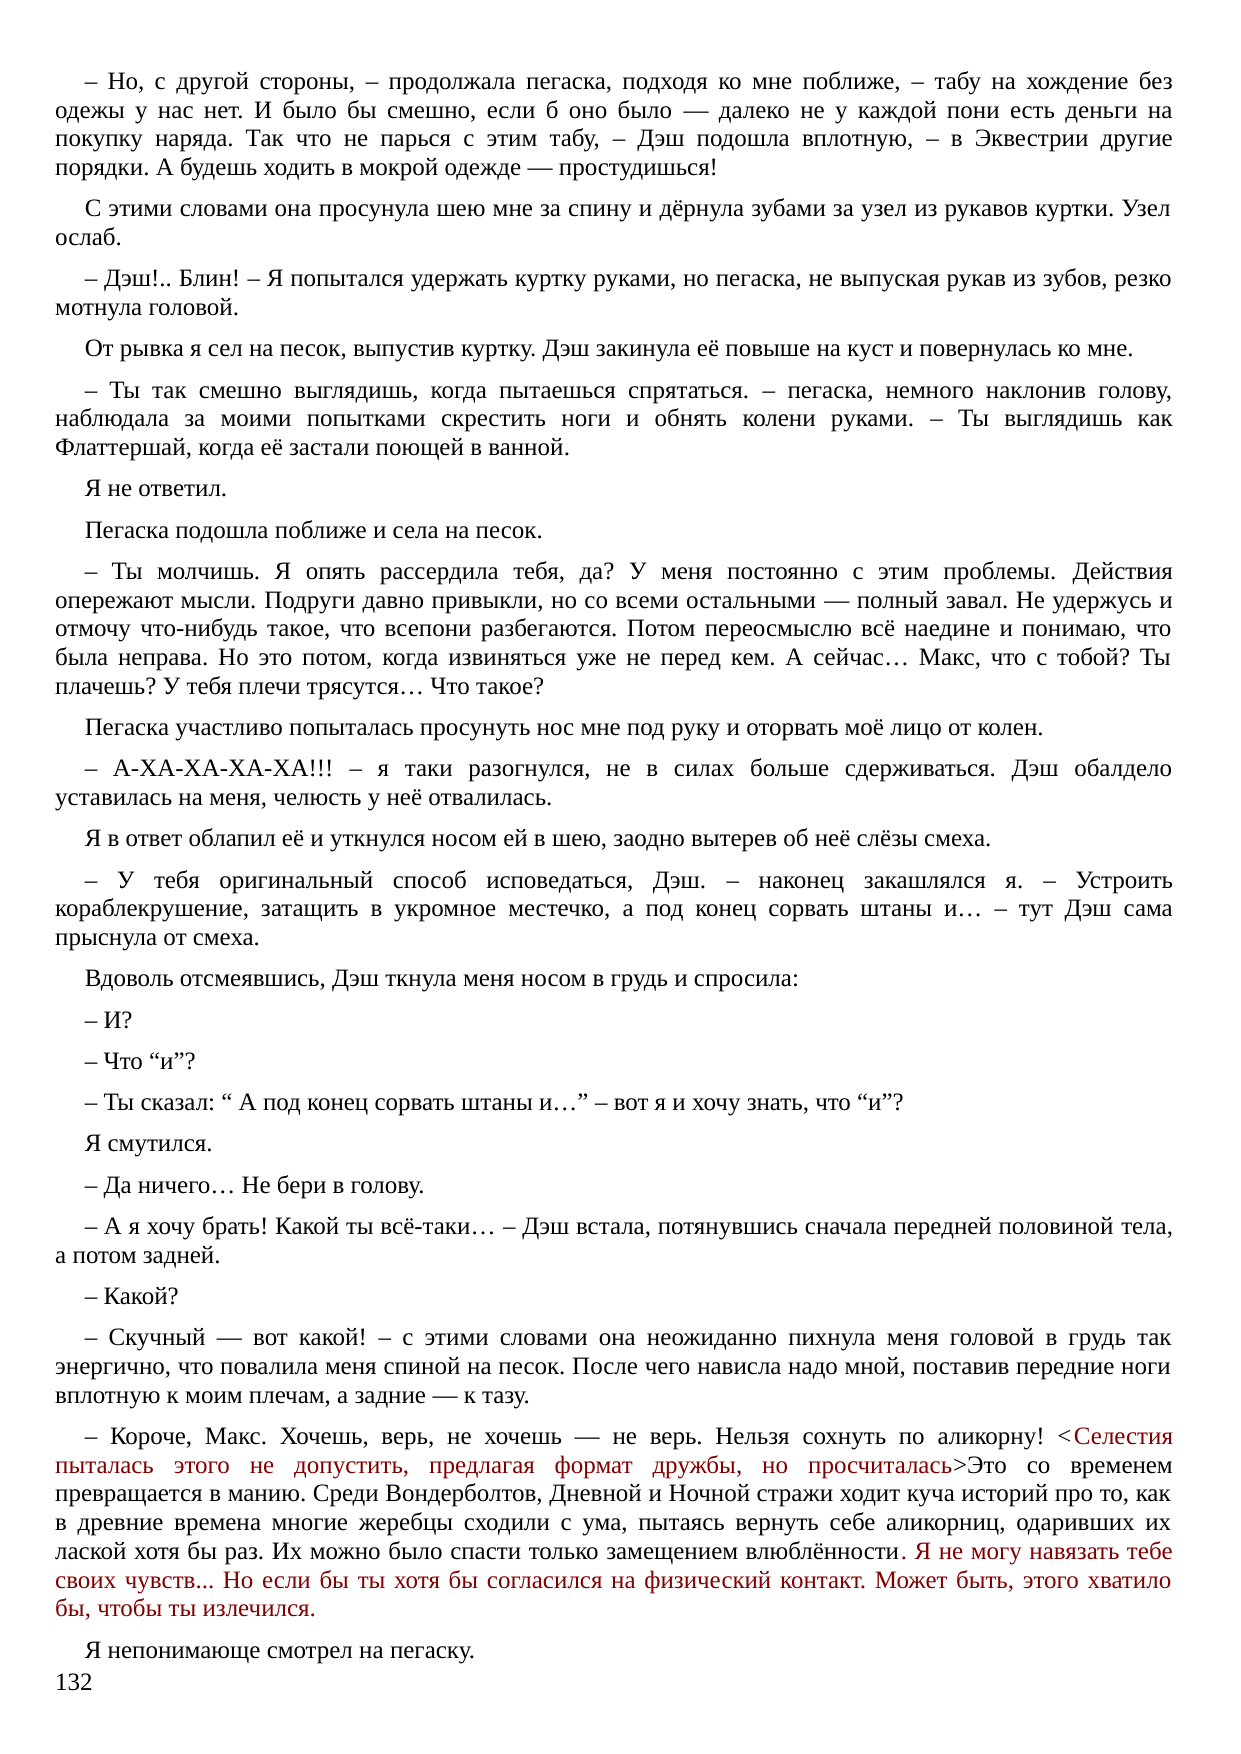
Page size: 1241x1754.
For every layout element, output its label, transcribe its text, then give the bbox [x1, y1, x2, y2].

text Вдоволь отсмеявшись, Дэш ткнула меня носом в грудь и спросила: [55, 963, 1173, 992]
text – Ты молчишь. Я опять рассердила тебя, да? У меня постоянно с этим проблемы. Действия опережают мысли. Подруги давно привыкли, но со всеми остальными — полный завал. Не удержусь и отмочу что-нибудь такое, что всепони разбегаются. Потом переосмыслю всё наедине и понимаю, что была неправа. Но это потом, когда извиняться уже не перед кем. А сейчас… Макс, что с тобой? Ты плачешь? У тебя плечи трясутся… Что такое? [55, 556, 1173, 700]
text – А-ХА-ХА-ХА-ХА!!! – я таки разогнулся, не в силах больше сдерживаться. Дэш обалдело уставилась на меня, челюсть у неё отвалилась. [55, 753, 1173, 811]
text – Короче, Макс. Хочешь, верь, не хочешь — не верь. Нельзя сохнуть по аликорну! <Селестия пыталась этого не допустить, предлагая формат дружбы, но просчиталась>Это со временем превращается в манию. Среди Вондерболтов, Дневной и Ночной стражи ходит куча историй про то, как в древние времена многие жеребцы сходили с ума, пытаясь вернуть себе аликорниц, одаривших их лаской хотя бы раз. Их можно было спасти только замещением влюблённости. Я не могу навязать тебе своих чувств... Но если бы ты хотя бы согласился на физический контакт. Может быть, этого хватило бы, чтобы ты излечился. [55, 1421, 1173, 1622]
text – У тебя оригинальный способ исповедаться, Дэш. – наконец закашлялся я. – Устроить кораблекрушение, затащить в укромное местечко, а под конец сорвать штаны и… – тут Дэш сама прыснула от смеха. [55, 865, 1173, 951]
text Я смутился. [55, 1128, 1173, 1157]
text – А я хочу брать! Какой ты всё-таки… – Дэш встала, потянувшись сначала передней половиной тела, а потом задней. [55, 1211, 1173, 1268]
text – Ты сказал: “ А под конец сорвать штаны и…” – вот я и хочу знать, что “и”? [55, 1087, 1173, 1116]
text Я не ответил. [55, 473, 1173, 502]
text – Да ничего… Не бери в голову. [55, 1170, 1173, 1198]
text – Скучный — вот какой! – с этими словами она неожиданно пихнула меня головой в грудь так энергично, что повалила меня спиной на песок. После чего нависла надо мной, поставив передние ноги вплотную к моим плечам, а задние — к тазу. [55, 1322, 1173, 1408]
text – Дэш!.. Блин! – Я попытался удержать куртку руками, но пегаска, не выпуская рукав из зубов, резко мотнула головой. [55, 263, 1173, 321]
text Я в ответ облапил её и уткнулся носом ей в шею, заодно вытерев об неё слёзы смеха. [55, 823, 1173, 852]
text С этими словами она просунула шею мне за спину и дёрнула зубами за узел из рукавов куртки. Узел ослаб. [55, 193, 1173, 251]
text От рывка я сел на песок, выпустив куртку. Дэш закинула её повыше на куст и повернулась ко мне. [55, 333, 1173, 362]
text Я непонимающе смотрел на пегаску. [55, 1635, 1173, 1663]
text Пегаска подошла поближе и села на песок. [55, 515, 1173, 543]
text Пегаска участливо попыталась просунуть нос мне под руку и оторвать моё лицо от колен. [55, 712, 1173, 741]
text – И? [55, 1005, 1173, 1033]
text – Ты так смешно выглядишь, когда пытаешься спрятаться. – пегаска, немного наклонив голову, наблюдала за моими попытками скрестить ноги и обнять колени руками. – Ты выглядишь как Флаттершай, когда её застали поющей в ванной. [55, 375, 1173, 461]
text – Какой? [55, 1281, 1173, 1310]
text – Но, с другой стороны, – продолжала пегаска, подходя ко мне поближе, – табу на хождение без одежы у нас нет. И было бы смешно, если б оно было — далеко не у каждой пони есть деньги на покупку наряда. Так что не парься с этим табу, – Дэш подошла вплотную, – в Эквестрии другие порядки. А будешь ходить в мокрой одежде — простудишься! [55, 66, 1173, 181]
text – Что “и”? [55, 1046, 1173, 1075]
